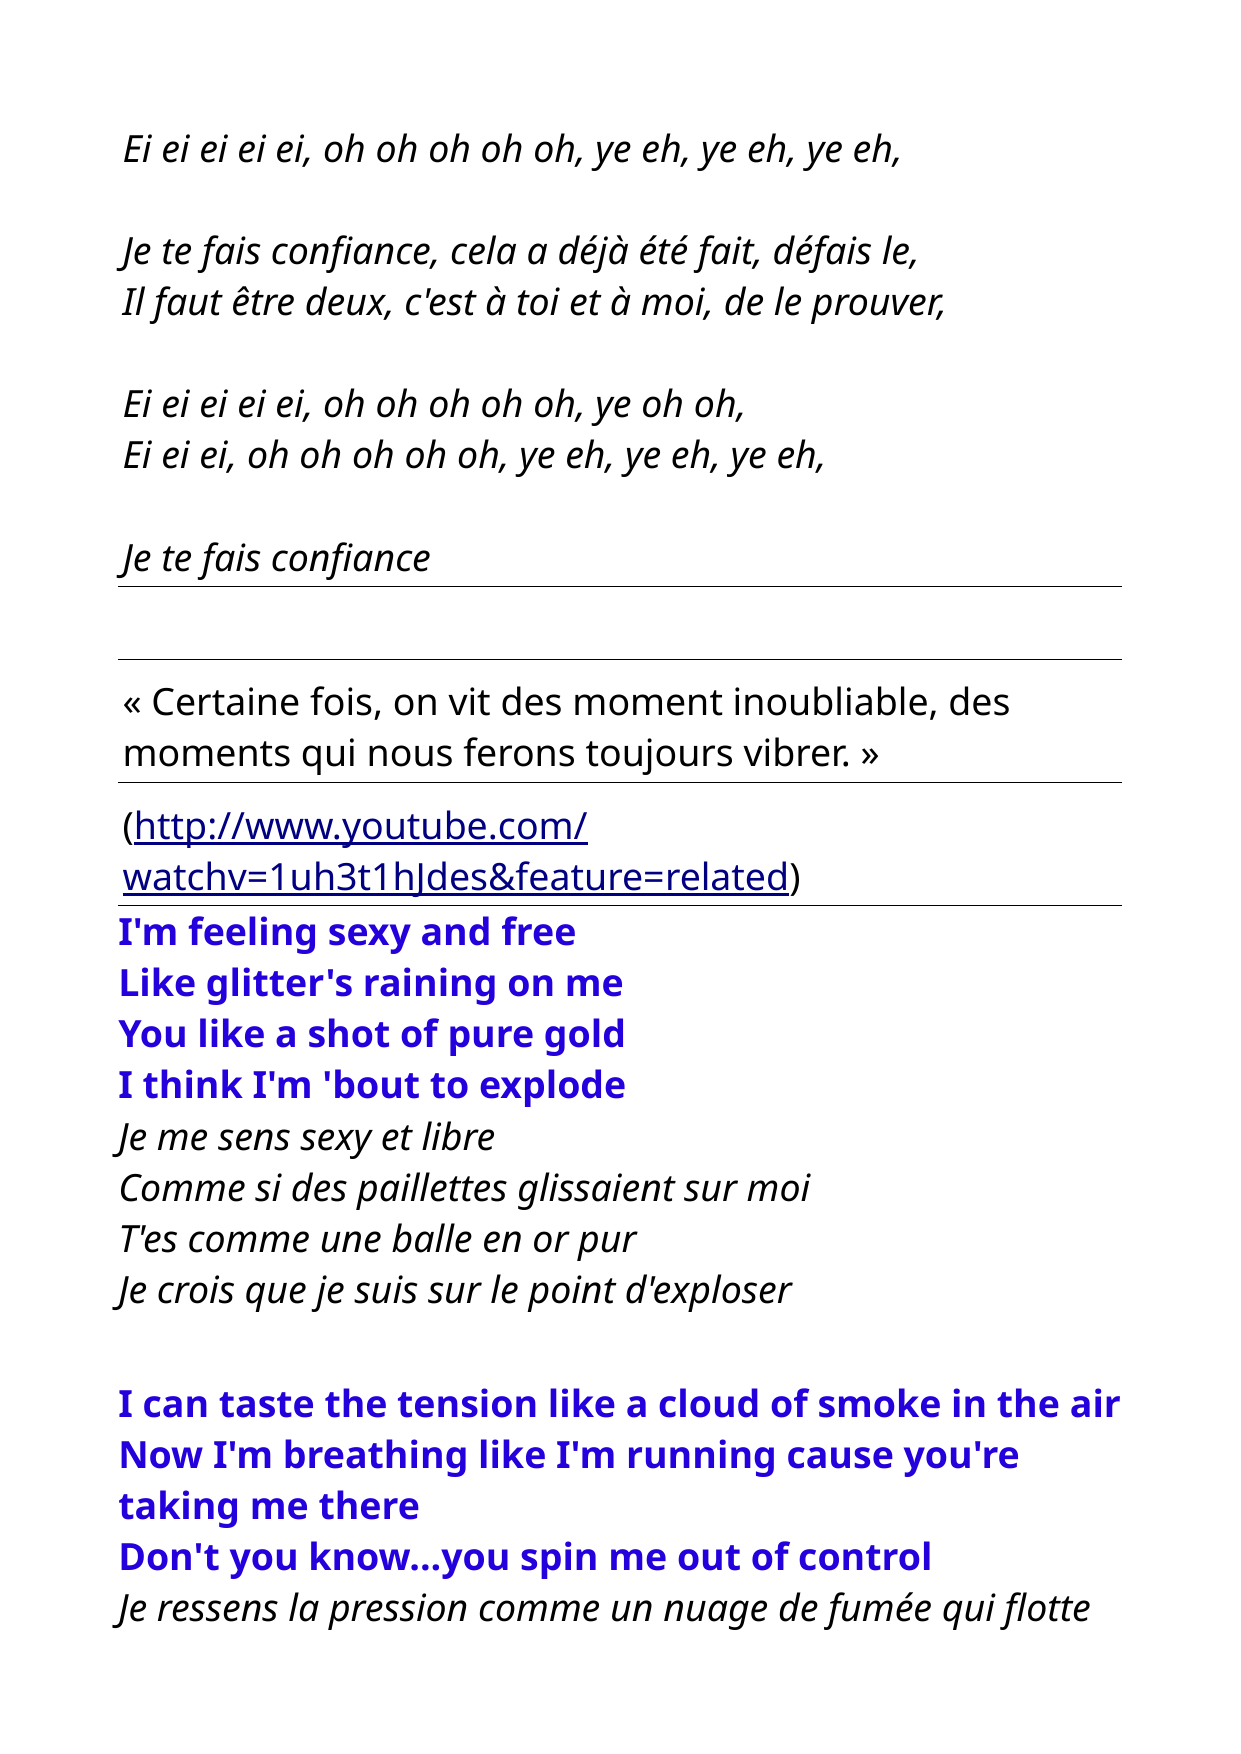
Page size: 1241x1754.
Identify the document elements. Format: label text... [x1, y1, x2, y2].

text Ei ei ei ei ei, oh oh oh oh oh, ye eh, ye eh, ye eh, Je te fais confiance, cela a déjà été fait, défais le, Il faut être deux, c'est à toi et à moi, de le prouver, Ei ei ei ei ei, oh oh oh oh oh, ye oh oh, Ei ei ei, oh oh oh oh oh, ye eh, ye eh, ye eh, Je te fais confiance [118, 118, 1122, 586]
text (http://www.youtube.com/watchv=1uh3t1hJdes&feature=related) [118, 795, 1122, 905]
text I can taste the tension like a cloud of smoke in the air Now I'm breathing like I'm running cause you're taking me there Don't you know...you spin me out of control Je ressens la pression comme un nuage de fumée qui flotte [118, 1326, 1122, 1633]
text « Certaine fois, on vit des moment inoubliable, des moments qui nous ferons toujours vibrer. » [118, 671, 1122, 782]
text I'm feeling sexy and free Like glitter's raining on me You like a shot of pure gold I think I'm 'bout to explode Je me sens sexy et libre Comme si des paillettes glissaient sur moi T'es comme une balle en or pur Je crois que je suis sur le point d'exploser [118, 906, 1122, 1314]
